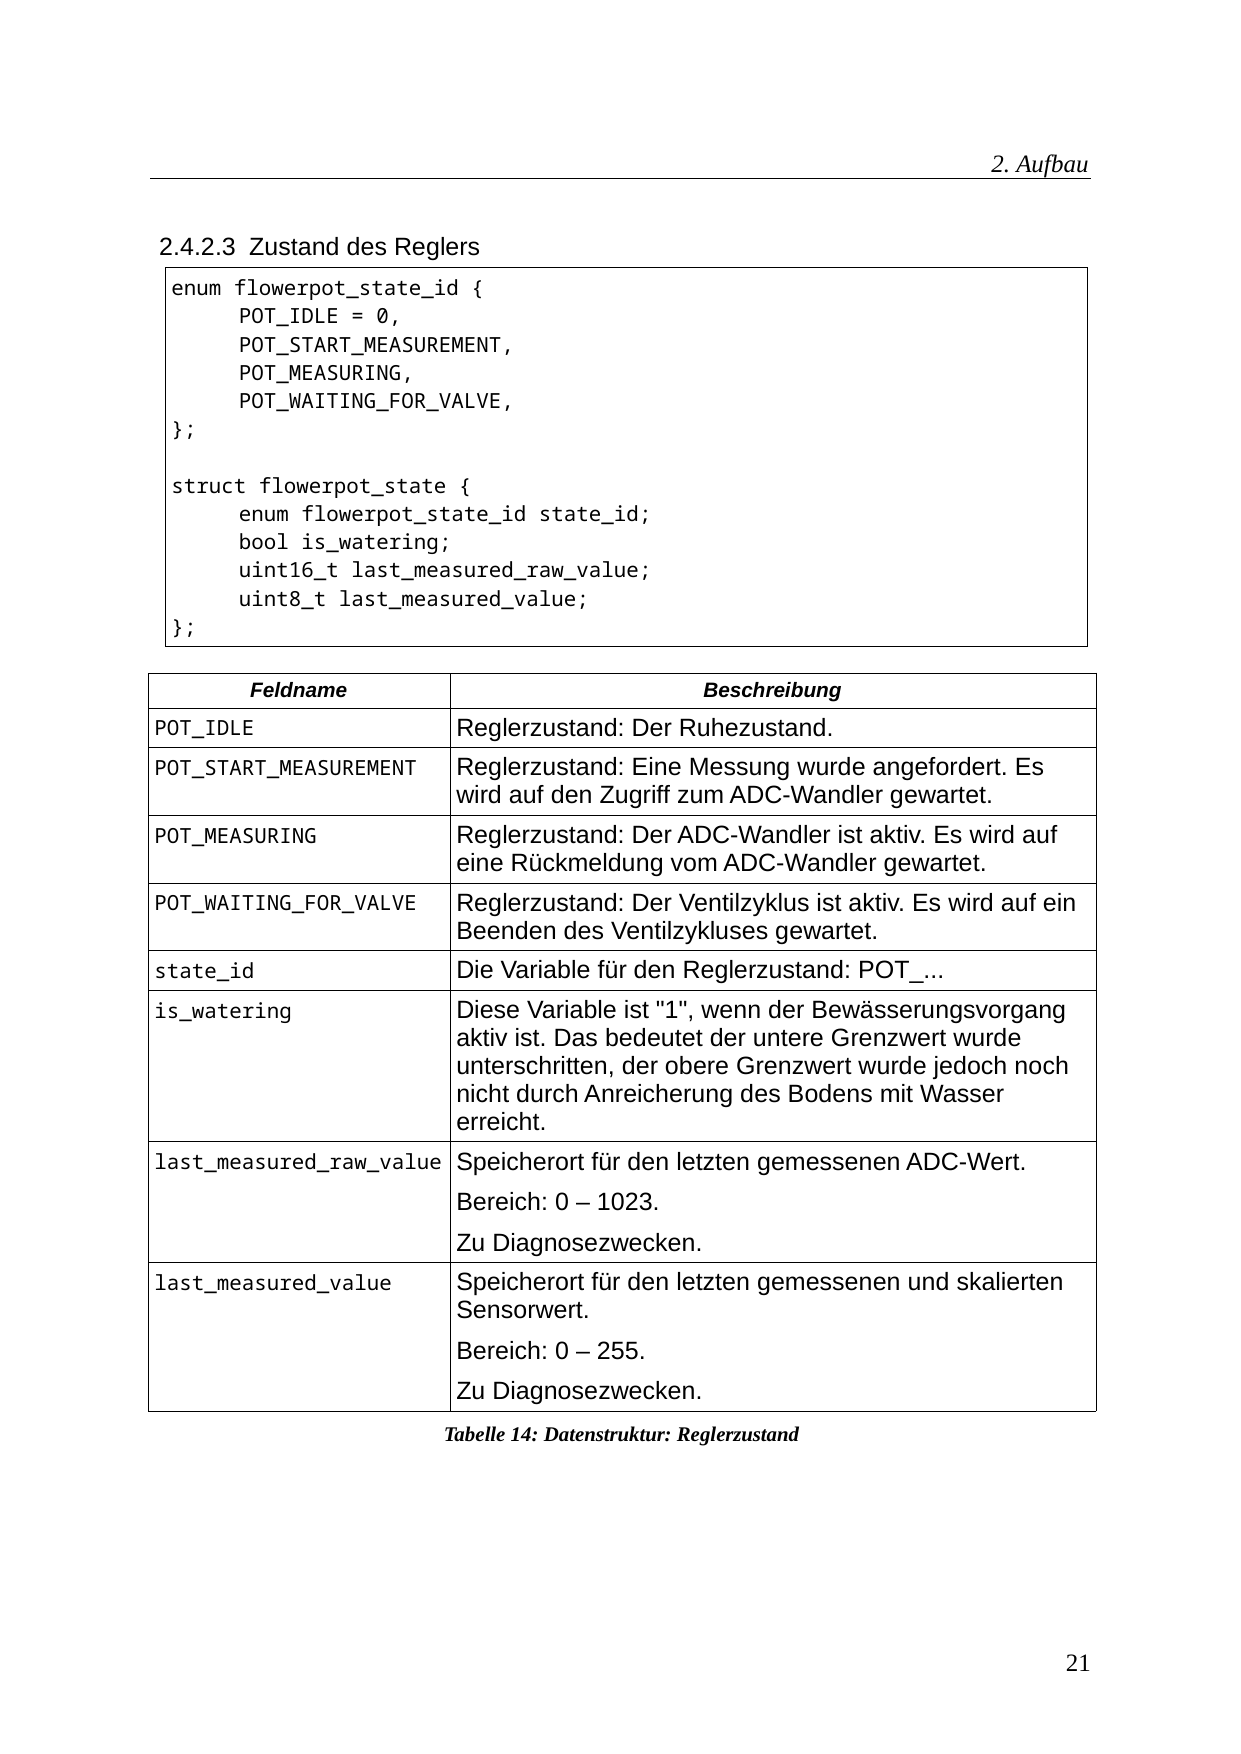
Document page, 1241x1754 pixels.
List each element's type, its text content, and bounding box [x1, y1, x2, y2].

text bool is_watering; [166, 521, 1087, 549]
text uint16_t last_measured_raw_value; [166, 549, 1087, 578]
table_cell Diese Variable ist "1", wenn der Bewässerungsvorgang aktiv ist. Das bedeutet der untere Grenzwert wurde unterschritten, der obere Grenzwert wurde jedoch noch nicht durch Anreicherung des Bodens mit Wasser erreicht. [451, 991, 1096, 1141]
text uint8_t last_measured_value; [166, 578, 1087, 606]
text enum flowerpot_state_id { [166, 268, 1087, 295]
table_header Beschreibung [451, 674, 1096, 708]
table_cell is_watering [149, 991, 450, 1141]
text struct flowerpot_state { [166, 465, 1087, 493]
text POT_IDLE = 0, [166, 295, 1087, 323]
table_cell last_measured_value [149, 1263, 450, 1411]
text POT_WAITING_FOR_VALVE, [166, 380, 1087, 408]
table_cell POT_IDLE [149, 709, 450, 747]
table_cell POT_WAITING_FOR_VALVE [149, 884, 450, 950]
table_cell POT_MEASURING [149, 816, 450, 883]
text enum flowerpot_state_id state_id; [166, 493, 1087, 521]
text }; [166, 408, 1087, 443]
table_cell Speicherort für den letzten gemessenen und skalierten Sensorwert. Bereich: 0 – 255. Zu Diagnosezwecken. [451, 1263, 1096, 1411]
subtitle Zustand des Reglers [159, 233, 1091, 261]
table_cell Reglerzustand: Der Ruhezustand. [451, 709, 1096, 747]
table_cell Speicherort für den letzten gemessenen ADC-Wert. Bereich: 0 – 1023. Zu Diagnosezwecken. [451, 1142, 1096, 1262]
text Tabelle 14: Datenstruktur: Reglerzustand [148, 1423, 1096, 1446]
text POT_START_MEASUREMENT, [166, 323, 1087, 352]
table_cell Die Variable für den Reglerzustand: POT_... [451, 951, 1096, 990]
table_cell Reglerzustand: Der ADC-Wandler ist aktiv. Es wird auf eine Rückmeldung vom ADC-Wandler gewartet. [451, 816, 1096, 883]
table_cell state_id [149, 951, 450, 990]
table_header Feldname [149, 674, 450, 708]
text POT_MEASURING, [166, 352, 1087, 380]
table_cell Reglerzustand: Der Ventilzyklus ist aktiv. Es wird auf ein Beenden des Ventilzykluses gewartet. [451, 884, 1096, 950]
table_cell Reglerzustand: Eine Messung wurde angefordert. Es wird auf den Zugriff zum ADC-Wandler gewartet. [451, 748, 1096, 815]
text }; [166, 606, 1087, 646]
table_cell POT_START_MEASUREMENT [149, 748, 450, 815]
table_cell last_measured_raw_value [149, 1142, 450, 1262]
